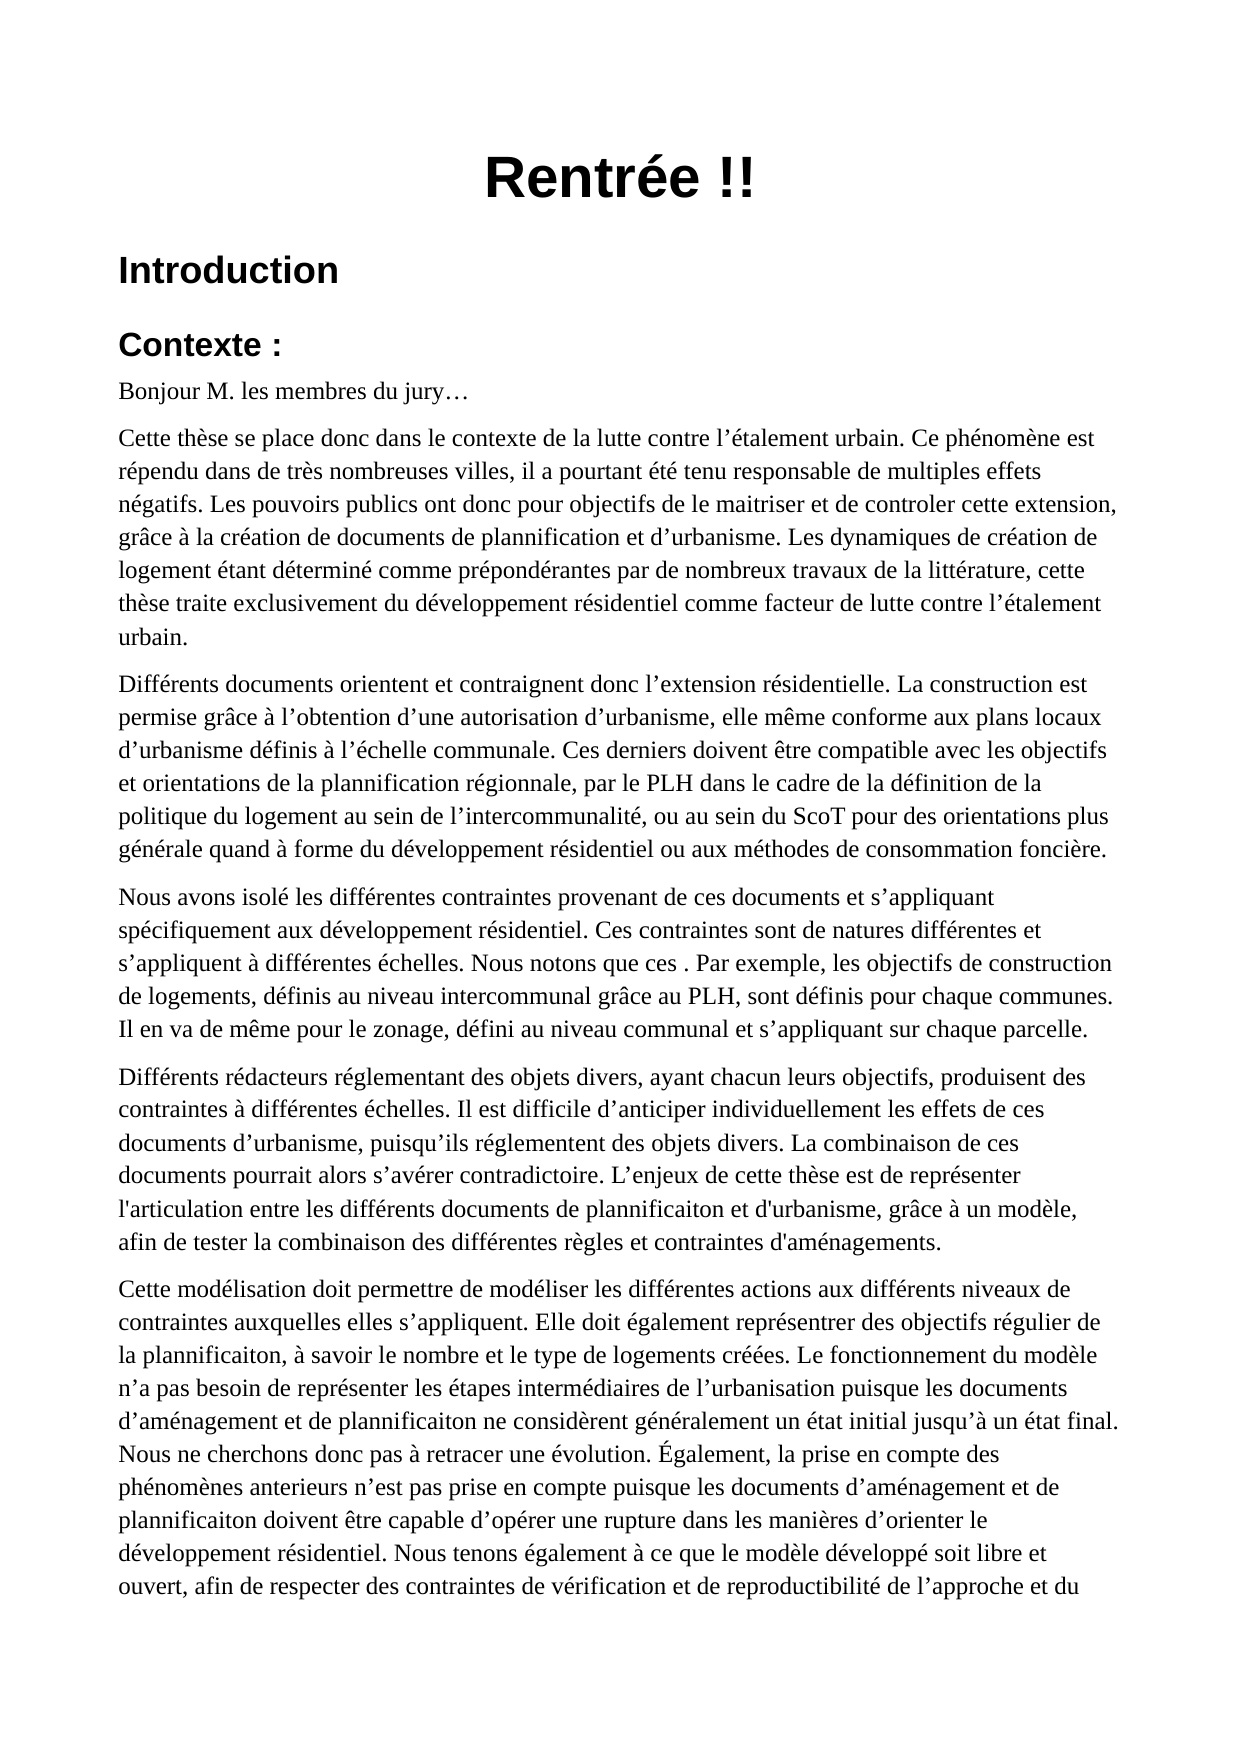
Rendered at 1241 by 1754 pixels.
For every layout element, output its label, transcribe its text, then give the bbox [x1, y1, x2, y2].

text Nous avons isolé les différentes contraintes provenant de ces documents et s’appliquant spécifiquement aux développement résidentiel. Ces contraintes sont de natures différentes et s’appliquent à différentes échelles. Nous notons que ces . Par exemple, les objectifs de construction de logements, définis au niveau intercommunal grâce au PLH, sont définis pour chaque communes. Il en va de même pour le zonage, défini au niveau communal et s’appliquant sur chaque parcelle. [118, 882, 1122, 1043]
subtitle Introduction [118, 248, 1122, 291]
text Différents documents orientent et contraignent donc l’extension résidentielle. La construction est permise grâce à l’obtention d’une autorisation d’urbanisme, elle même conforme aux plans locaux d’urbanisme définis à l’échelle communale. Ces derniers doivent être compatible avec les objectifs et orientations de la plannification régionnale, par le PLH dans le cadre de la définition de la politique du logement au sein de l’intercommunalité, ou au sein du ScoT pour des orientations plus générale quand à forme du développement résidentiel ou aux méthodes de consommation foncière. [118, 669, 1122, 863]
text Cette thèse se place donc dans le contexte de la lutte contre l’étalement urbain. Ce phénomène est répendu dans de très nombreuses villes, il a pourtant été tenu responsable de multiples effets négatifs. Les pouvoirs publics ont donc pour objectifs de le maitriser et de controler cette extension, grâce à la création de documents de plannification et d’urbanisme. Les dynamiques de création de logement étant déterminé comme prépondérantes par de nombreux travaux de la littérature, cette thèse traite exclusivement du développement résidentiel comme facteur de lutte contre l’étalement urbain. [118, 423, 1122, 650]
title Rentrée !! [118, 143, 1122, 210]
text Cette modélisation doit permettre de modéliser les différentes actions aux différents niveaux de contraintes auxquelles elles s’appliquent. Elle doit également représentrer des objectifs régulier de la plannificaiton, à savoir le nombre et le type de logements créées. Le fonctionnement du modèle n’a pas besoin de représenter les étapes intermédiaires de l’urbanisation puisque les documents d’aménagement et de plannificaiton ne considèrent généralement un état initial jusqu’à un état final. Nous ne cherchons donc pas à retracer une évolution. Également, la prise en compte des phénomènes anterieurs n’est pas prise en compte puisque les documents d’aménagement et de plannificaiton doivent être capable d’opérer une rupture dans les manières d’orienter le développement résidentiel. Nous tenons également à ce que le modèle développé soit libre et ouvert, afin de respecter des contraintes de vérification et de reproductibilité de l’approche et du [118, 1274, 1122, 1600]
text Différents rédacteurs réglementant des objets divers, ayant chacun leurs objectifs, produisent des contraintes à différentes échelles. Il est difficile d’anticiper individuellement les effets de ces documents d’urbanisme, puisqu’ils réglementent des objets divers. La combinaison de ces documents pourrait alors s’avérer contradictoire. L’enjeux de cette thèse est de représenter l'articulation entre les différents documents de plannificaiton et d'urbanisme, grâce à un modèle, afin de tester la combinaison des différentes règles et contraintes d'aménagements. [118, 1062, 1122, 1255]
subtitle Contexte : [118, 325, 1122, 363]
text Bonjour M. les membres du jury… [118, 376, 1122, 404]
